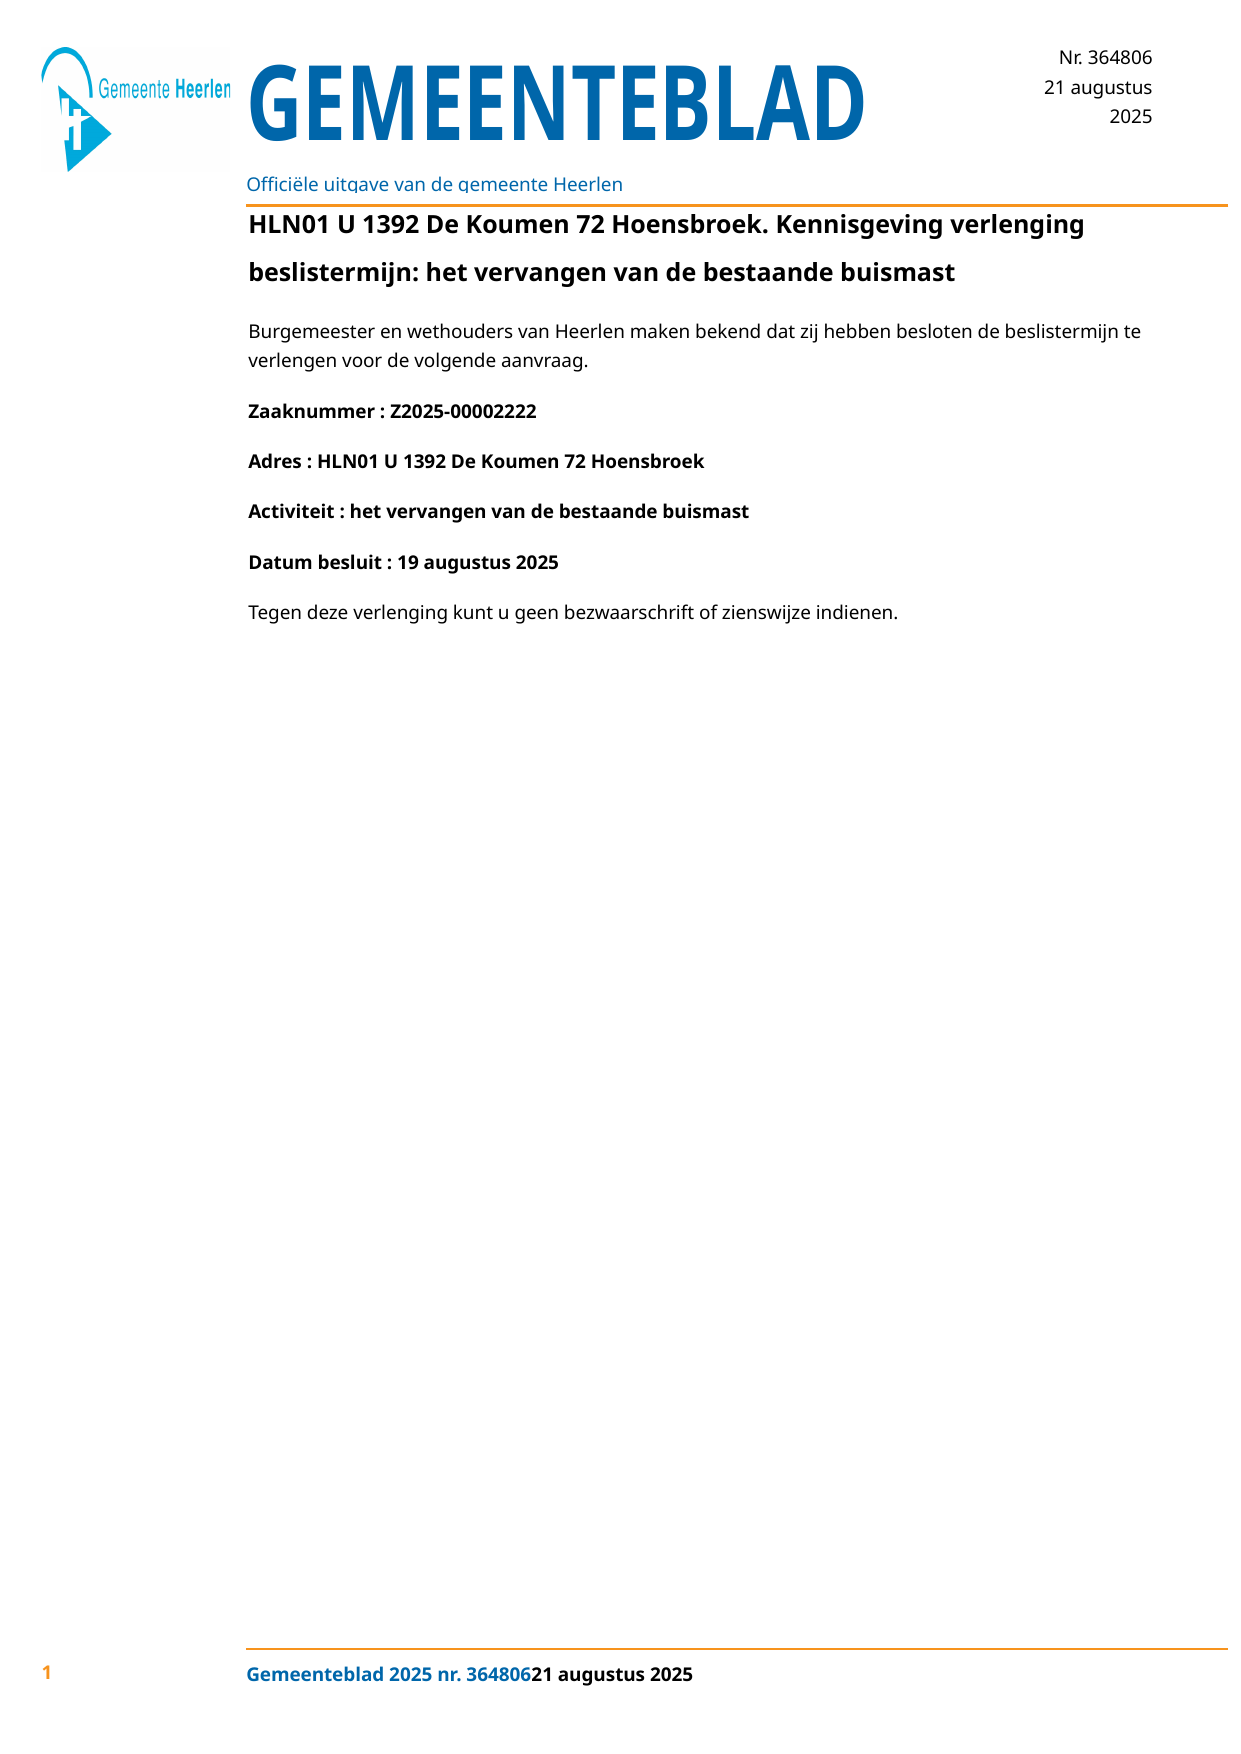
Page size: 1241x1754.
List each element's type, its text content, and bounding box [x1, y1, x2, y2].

text Activiteit : het vervangen van de bestaande buismast [248, 499, 1152, 524]
text Tegen deze verlenging kunt u geen bezwaarschrift of zienswijze indienen. [248, 599, 1152, 625]
text Burgemeester en wethouders van Heerlen maken bekend dat zij hebben besloten de beslistermijn te verlengen voor de volgende aanvraag. [248, 318, 1152, 373]
text Adres : HLN01 U 1392 De Koumen 72 Hoensbroek [248, 448, 1152, 474]
text Datum besluit : 19 augustus 2025 [248, 549, 1152, 575]
text Zaaknummer : Z2025-00002222 [248, 398, 1152, 424]
text HLN01 U 1392 De Koumen 72 Hoensbroek. Kennisgeving verlenging beslistermijn: het vervangen van de bestaande buismast [248, 207, 1152, 288]
picture [41, 47, 231, 172]
picture [41, 47, 59, 70]
